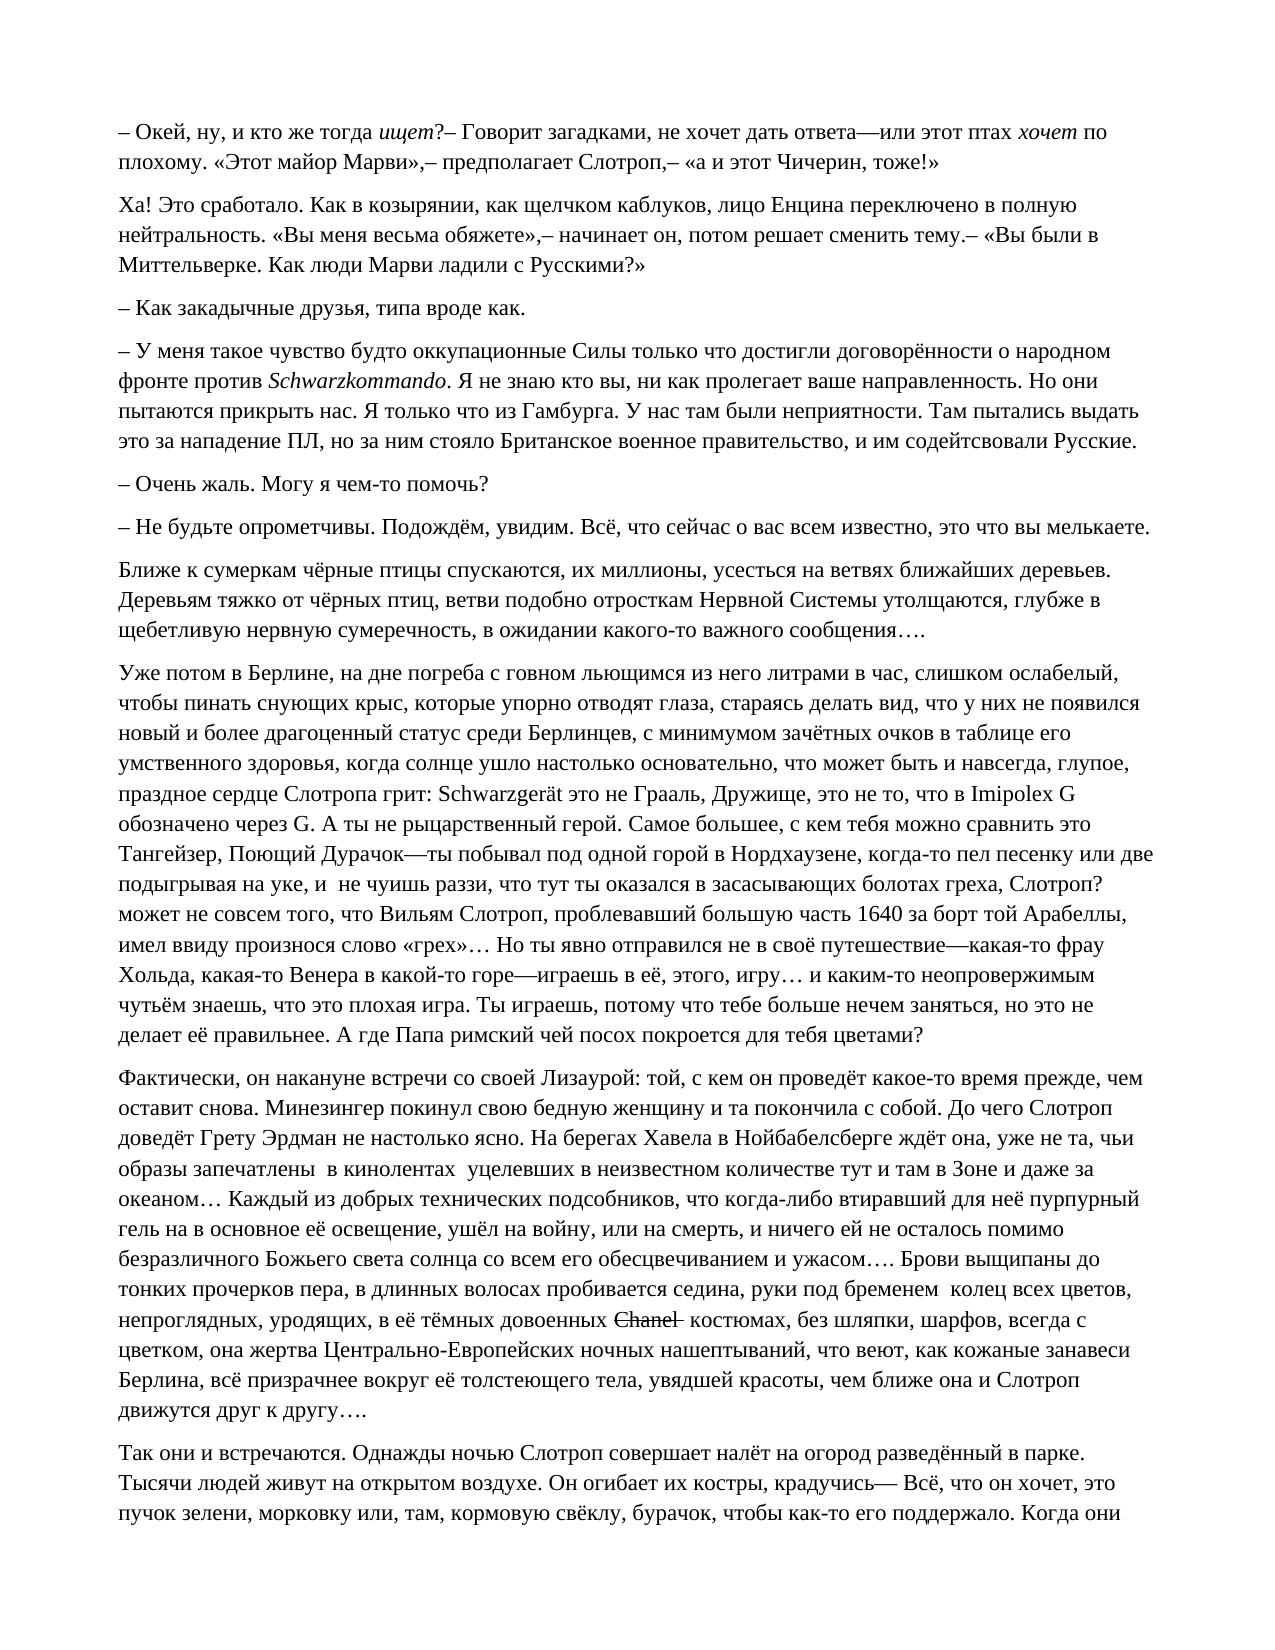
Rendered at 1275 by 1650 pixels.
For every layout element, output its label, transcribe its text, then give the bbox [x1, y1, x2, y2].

text – Окей, ну, и кто же тогда ищет?– Говорит загадками, не хочет дать ответа—или этот птах хочет по плохому. «Этот майор Марви»,– предполагает Слотроп,– «а и этот Чичерин, тоже!» [118, 118, 1157, 175]
text Ха! Это сработало. Как в козырянии, как щелчком каблуков, лицо Енцина переключено в полную нейтральность. «Вы меня весьма обяжете»,– начинает он, потом решает сменить тему.– «Вы были в Миттельверке. Как люди Марви ладили с Русскими?» [118, 191, 1157, 278]
text Фактически, он накануне встречи со своей Лизаурой: той, с кем он проведёт какое-то время прежде, чем оставит снова. Минезингер покинул свою бедную женщину и та покончила с собой. До чего Слотроп доведёт Грету Эрдман не настолько ясно. На берегах Хавела в Нойбабелсберге ждёт она, уже не та, чьи образы запечатлены в кинолентах уцелевших в неизвестном количестве тут и там в Зоне и даже за океаном… Каждый из добрых технических подсобников, что когда-либо втиравший для неё пурпурный гель на в основное её освещение, ушёл на войну, или на смерть, и ничего ей не осталось помимо безразличного Божьего света солнца со всем его обесцвечиванием и ужасом…. Брови выщипаны до тонких прочерков пера, в длинных волосах пробивается седина, руки под бременем колец всех цветов, непроглядных, уродящих, в её тёмных довоенных Chanel костюмах, без шляпки, шарфов, всегда с цветком, она жертва Центрально-Европейских ночных нашептываний, что веют, как кожаные занавеси Берлина, всё призрачнее вокруг её толстеющего тела, увядшей красоты, чем ближе она и Слотроп движутся друг к другу…. [118, 1064, 1157, 1423]
text – Очень жаль. Могу я чем-то помочь? [118, 470, 1157, 497]
text – У меня такое чувство будто оккупационные Силы только что достигли договорённости о народном фронте против Schwarzkommando. Я не знаю кто вы, ни как пролегает ваше направленность. Но они пытаются прикрыть нас. Я только что из Гамбурга. У нас там были неприятности. Там пытались выдать это за нападение ПЛ, но за ним стояло Британское военное правительство, и им содейтсвовали Русские. [118, 337, 1157, 454]
text Так они и встречаются. Однажды ночью Слотроп совершает налёт на огород разведённый в парке. Тысячи людей живут на открытом воздухе. Он огибает их костры, крадучись— Всё, что он хочет, это пучок зелени, морковку или, там, кормовую свёклу, бурачок, чтобы как-то его поддержало. Когда они [118, 1439, 1157, 1526]
text Уже потом в Берлине, на дне погреба с говном льющимся из него литрами в час, слишком ослабелый, чтобы пинать снующих крыс, которые упорно отводят глаза, стараясь делать вид, что у них не появился новый и более драгоценный статус среди Берлинцев, с минимумом зачётных очков в таблице его умственного здоровья, когда солнце ушло настолько основательно, что может быть и навсегда, глупое, праздное сердце Слотропа грит: Schwarzgerät это не Грааль, Дружище, это не то, что в Imipolex G обозначено через G. А ты не рыцарственный герой. Самое большее, с кем тебя можно сравнить это Тангейзер, Поющий Дурачок—ты побывал под одной горой в Нордхаузене, когда-то пел песенку или две подыгрывая на уке, и не чуишь раззи, что тут ты оказался в засасывающих болотах греха, Слотроп? может не совсем того, что Вильям Слотроп, проблевавший большую часть 1640 за борт той Арабеллы, имел ввиду произнося слово «грех»… Но ты явно отправился не в своё путешествие—какая-то фрау Хольда, какая-то Венера в какой-то горе—играешь в её, этого, игру… и каким-то неопровержимым чутьём знаешь, что это плохая игра. Ты играешь, потому что тебе больше нечем заняться, но это не делает её правильнее. А где Папа римский чей посох покроется для тебя цветами? [118, 659, 1157, 1048]
text – Как закадычные друзья, типа вроде как. [118, 294, 1157, 321]
text – Не будьте опрометчивы. Подождём, увидим. Всё, что сейчас о вас всем известно, это что вы мелькаете. [118, 513, 1157, 539]
text Ближе к сумеркам чёрные птицы спускаются, их миллионы, усесться на ветвях ближайших деревьев. Деревьям тяжко от чёрных птиц, ветви подобно отросткам Нервной Системы утолщаются, глубже в щебетливую нервную сумеречность, в ожидании какого-то важного сообщения…. [118, 556, 1157, 642]
